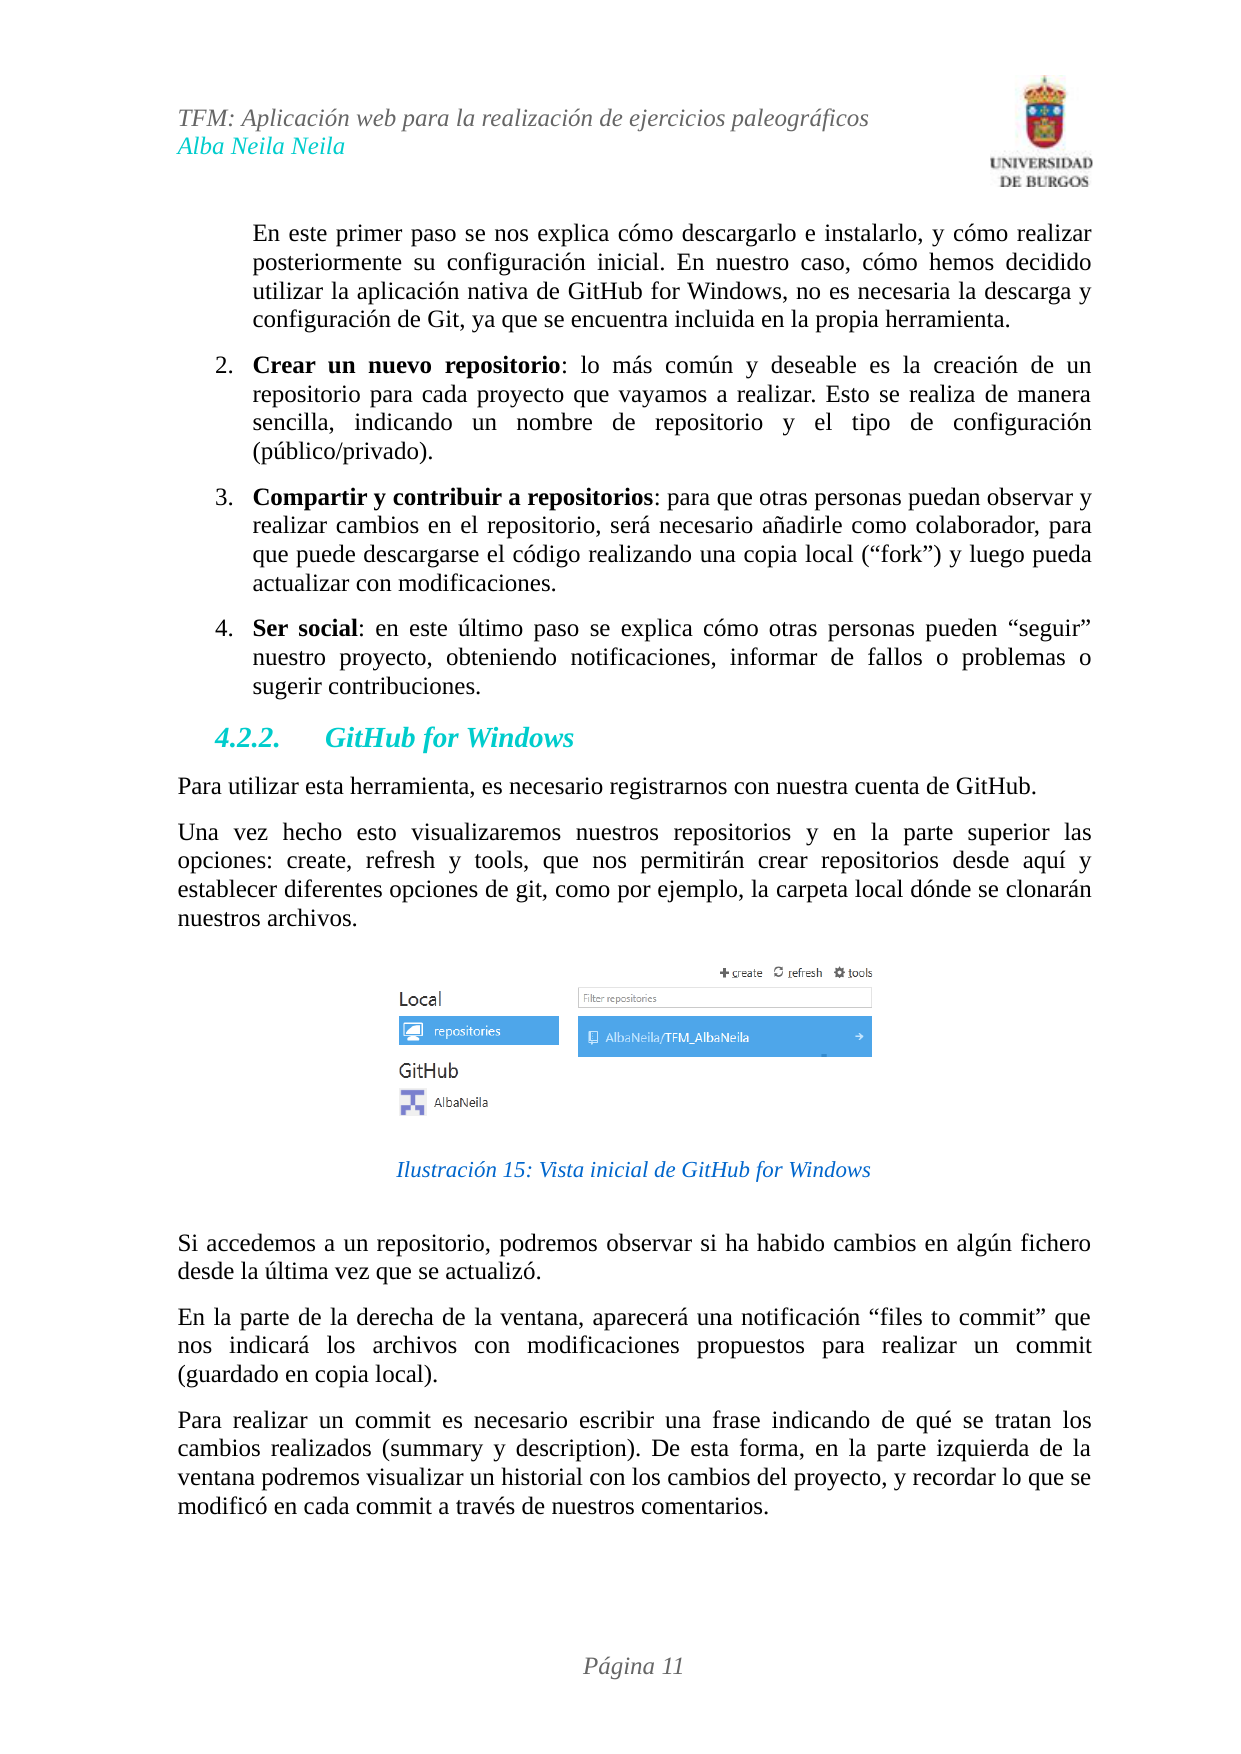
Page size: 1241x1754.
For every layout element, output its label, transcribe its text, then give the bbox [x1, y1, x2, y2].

list Compartir y contribuir a repositorios: para que otras personas puedan observar y realizar cambios en el repositorio, será necesario añadirle como colaborador, para que puede descargarse el código realizando una copia local (“fork”) y luego pueda actualizar con modificaciones. [215, 482, 1092, 597]
picture [990, 75, 1093, 187]
picture [394, 961, 477, 1143]
text Para utilizar esta herramienta, es necesario registrarnos con nuestra cuenta de GitHub. [177, 771, 1092, 800]
text [394, 949, 875, 961]
text En la parte de la derecha de la ventana, aparecerá una notificación “files to commit” que nos indicará los archivos con modificaciones propuestos para realizar un commit (guardado en copia local). [177, 1302, 1092, 1388]
text Para realizar un commit es necesario escribir una frase indicando de qué se tratan los cambios realizados (summary y description). De esta forma, en la parte izquierda de la ventana podremos visualizar un historial con los cambios del proyecto, y recordar lo que se modificó en cada commit a través de nuestros comentarios. [177, 1405, 1092, 1520]
text Si accedemos a un repositorio, podremos observar si ha habido cambios en algún fichero desde la última vez que se actualizó. [177, 1228, 1092, 1285]
list Ser social: en este último paso se explica cómo otras personas pueden “seguir” nuestro proyecto, obteniendo notificaciones, informar de fallos o problemas o sugerir contribuciones. [215, 613, 1092, 699]
list En este primer paso se nos explica cómo descargarlo e instalarlo, y cómo realizar posteriormente su configuración inicial. En nuestro caso, cómo hemos decidido utilizar la aplicación nativa de GitHub for Windows, no es necesaria la descarga y configuración de Git, ya que se encuentra incluida en la propia herramienta. [215, 218, 1092, 333]
subtitle GitHub for Windows [215, 720, 1092, 754]
list Crear un nuevo repositorio: lo más común y deseable es la creación de un repositorio para cada proyecto que vayamos a realizar. Esto se realiza de manera sencilla, indicando un nombre de repositorio y el tipo de configuración (público/privado). [215, 350, 1092, 465]
text Una vez hecho esto visualizaremos nuestros repositorios y en la parte superior las opciones: create, refresh y tools, que nos permitirán crear repositorios desde aquí y establecer diferentes opciones de git, como por ejemplo, la carpeta local dónde se clonarán nuestros archivos. [177, 817, 1092, 932]
text Ilustración 15: Vista inicial de GitHub for Windows [394, 961, 875, 1182]
